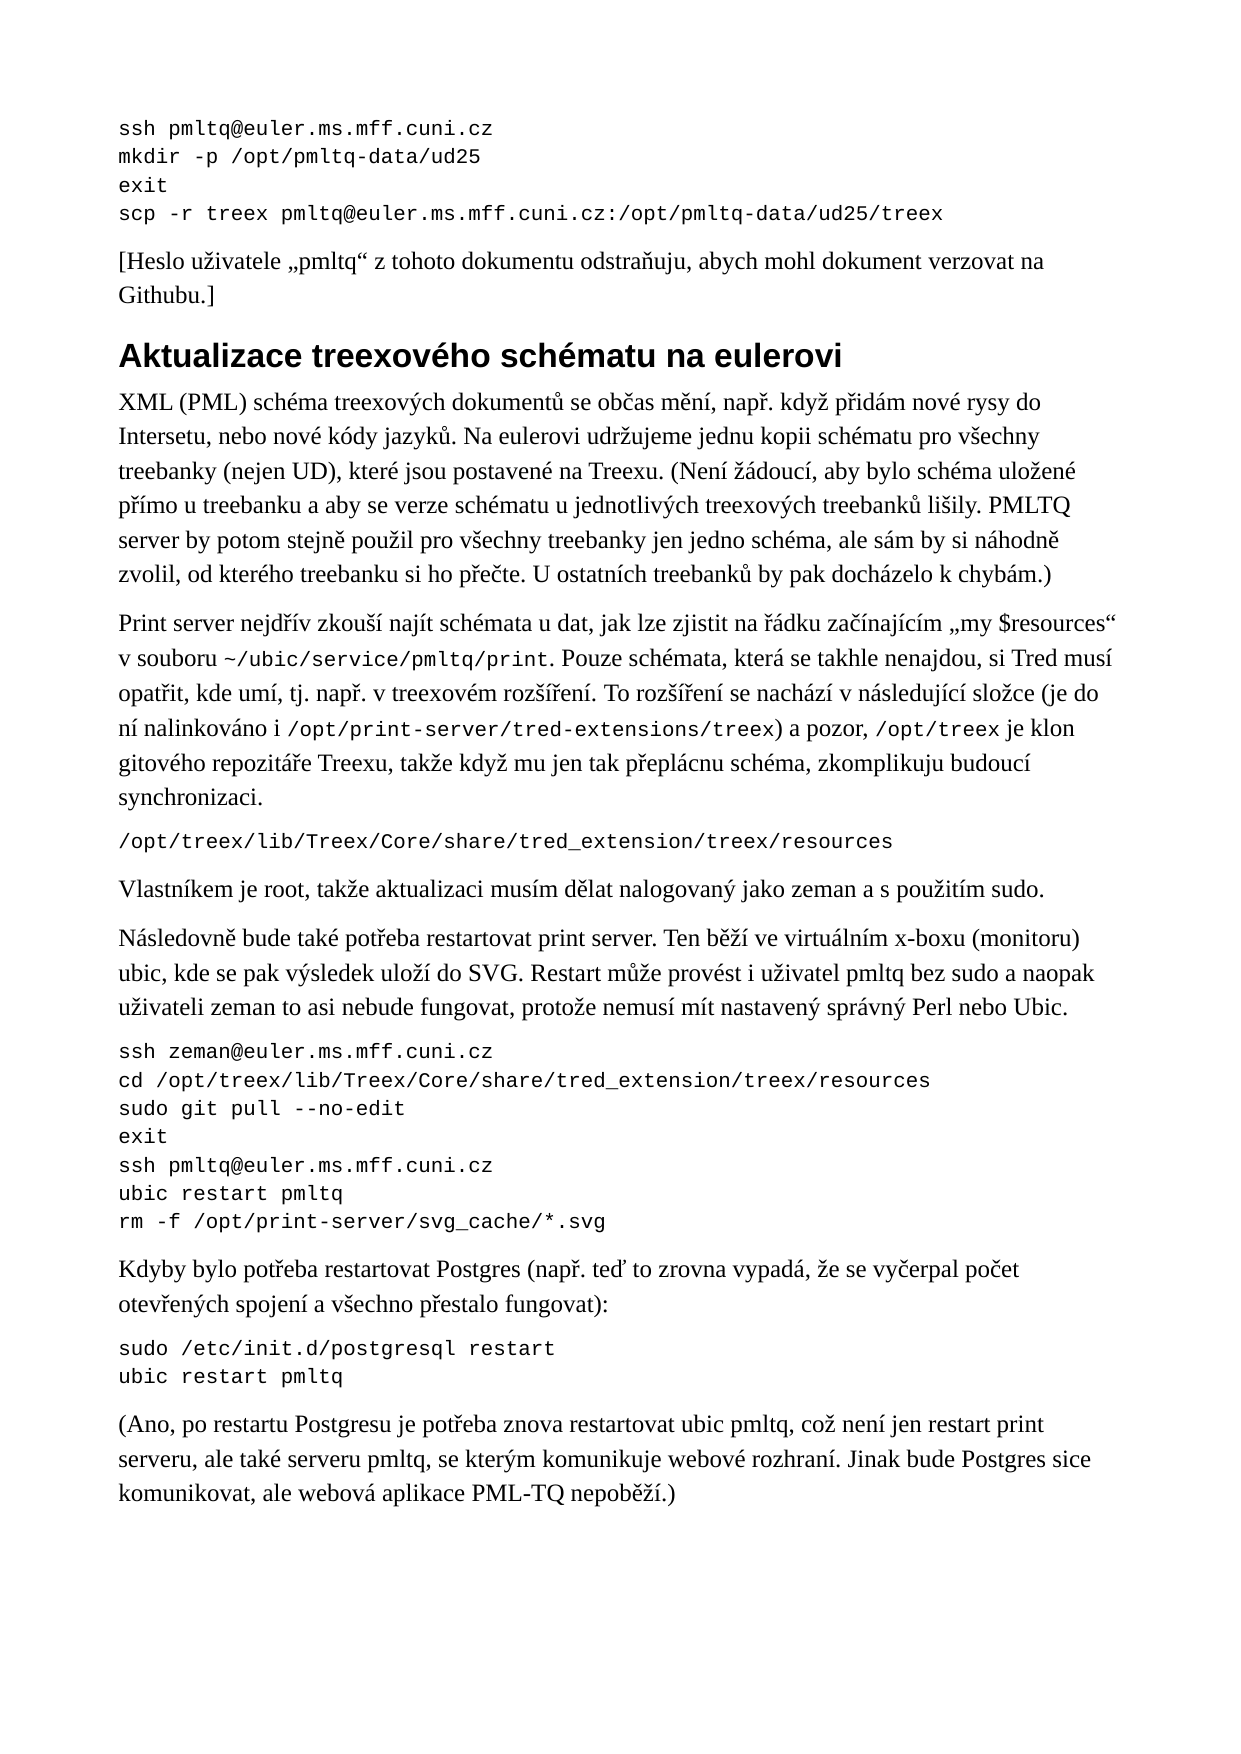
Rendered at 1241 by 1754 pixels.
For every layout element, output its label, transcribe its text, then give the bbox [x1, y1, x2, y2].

text ssh zeman@euler.ms.mff.cuni.cz cd /opt/treex/lib/Treex/Core/share/tred_extension/treex/resources sudo git pull --no-edit exit ssh pmltq@euler.ms.mff.cuni.cz ubic restart pmltq rm -f /opt/print-server/svg_cache/*.svg [118, 1042, 1122, 1235]
text Kdyby bylo potřeba restartovat Postgres (např. teď to zrovna vypadá, že se vyčerpal počet otevřených spojení a všechno přestalo fungovat): [118, 1254, 1122, 1318]
text [Heslo uživatele „pmltq“ z tohoto dokumentu odstraňuju, abych mohl dokument verzovat na Githubu.] [118, 246, 1122, 309]
text ssh pmltq@euler.ms.mff.cuni.cz mkdir -p /opt/pmltq-data/ud25 exit scp -r treex pmltq@euler.ms.mff.cuni.cz:/opt/pmltq-data/ud25/treex [118, 118, 1122, 227]
text /opt/treex/lib/Treex/Core/share/tred_extension/treex/resources [118, 832, 1122, 855]
text (Ano, po restartu Postgresu je potřeba znova restartovat ubic pmltq, což není jen restart print serveru, ale také serveru pmltq, se kterým komunikuje webové rozhraní. Jinak bude Postgres sice komunikovat, ale webová aplikace PML-TQ nepoběží.) [118, 1409, 1122, 1507]
text sudo /etc/init.d/postgresql restart ubic restart pmltq [118, 1338, 1122, 1390]
text Print server nejdřív zkouší najít schémata u dat, jak lze zjistit na řádku začínajícím „my $resources“ v souboru ~/ubic/service/pmltq/print. Pouze schémata, která se takhle nenajdou, si Tred musí opatřit, kde umí, tj. např. v treexovém rozšíření. To rozšíření se nachází v následující složce (je do ní nalinkováno i /opt/print-server/tred-extensions/treex) a pozor, /opt/treex je klon gitového repozitáře Treexu, takže když mu jen tak přeplácnu schéma, zkomplikuju budoucí synchronizaci. [118, 608, 1122, 811]
text XML (PML) schéma treexových dokumentů se občas mění, např. když přidám nové rysy do Intersetu, nebo nové kódy jazyků. Na eulerovi udržujeme jednu kopii schématu pro všechny treebanky (nejen UD), které jsou postavené na Treexu. (Není žádoucí, aby bylo schéma uložené přímo u treebanku a aby se verze schématu u jednotlivých treexových treebanků lišily. PMLTQ server by potom stejně použil pro všechny treebanky jen jedno schéma, ale sám by si náhodně zvolil, od kterého treebanku si ho přečte. U ostatních treebanků by pak docházelo k chybám.) [118, 387, 1122, 588]
text Vlastníkem je root, takže aktualizaci musím dělat nalogovaný jako zeman a s použitím sudo. [118, 874, 1122, 903]
subtitle Aktualizace treexového schématu na eulerovi [118, 336, 1122, 374]
text Následovně bude také potřeba restartovat print server. Ten běží ve virtuálním x-boxu (monitoru) ubic, kde se pak výsledek uloží do SVG. Restart může provést i uživatel pmltq bez sudo a naopak uživateli zeman to asi nebude fungovat, protože nemusí mít nastavený správný Perl nebo Ubic. [118, 923, 1122, 1021]
